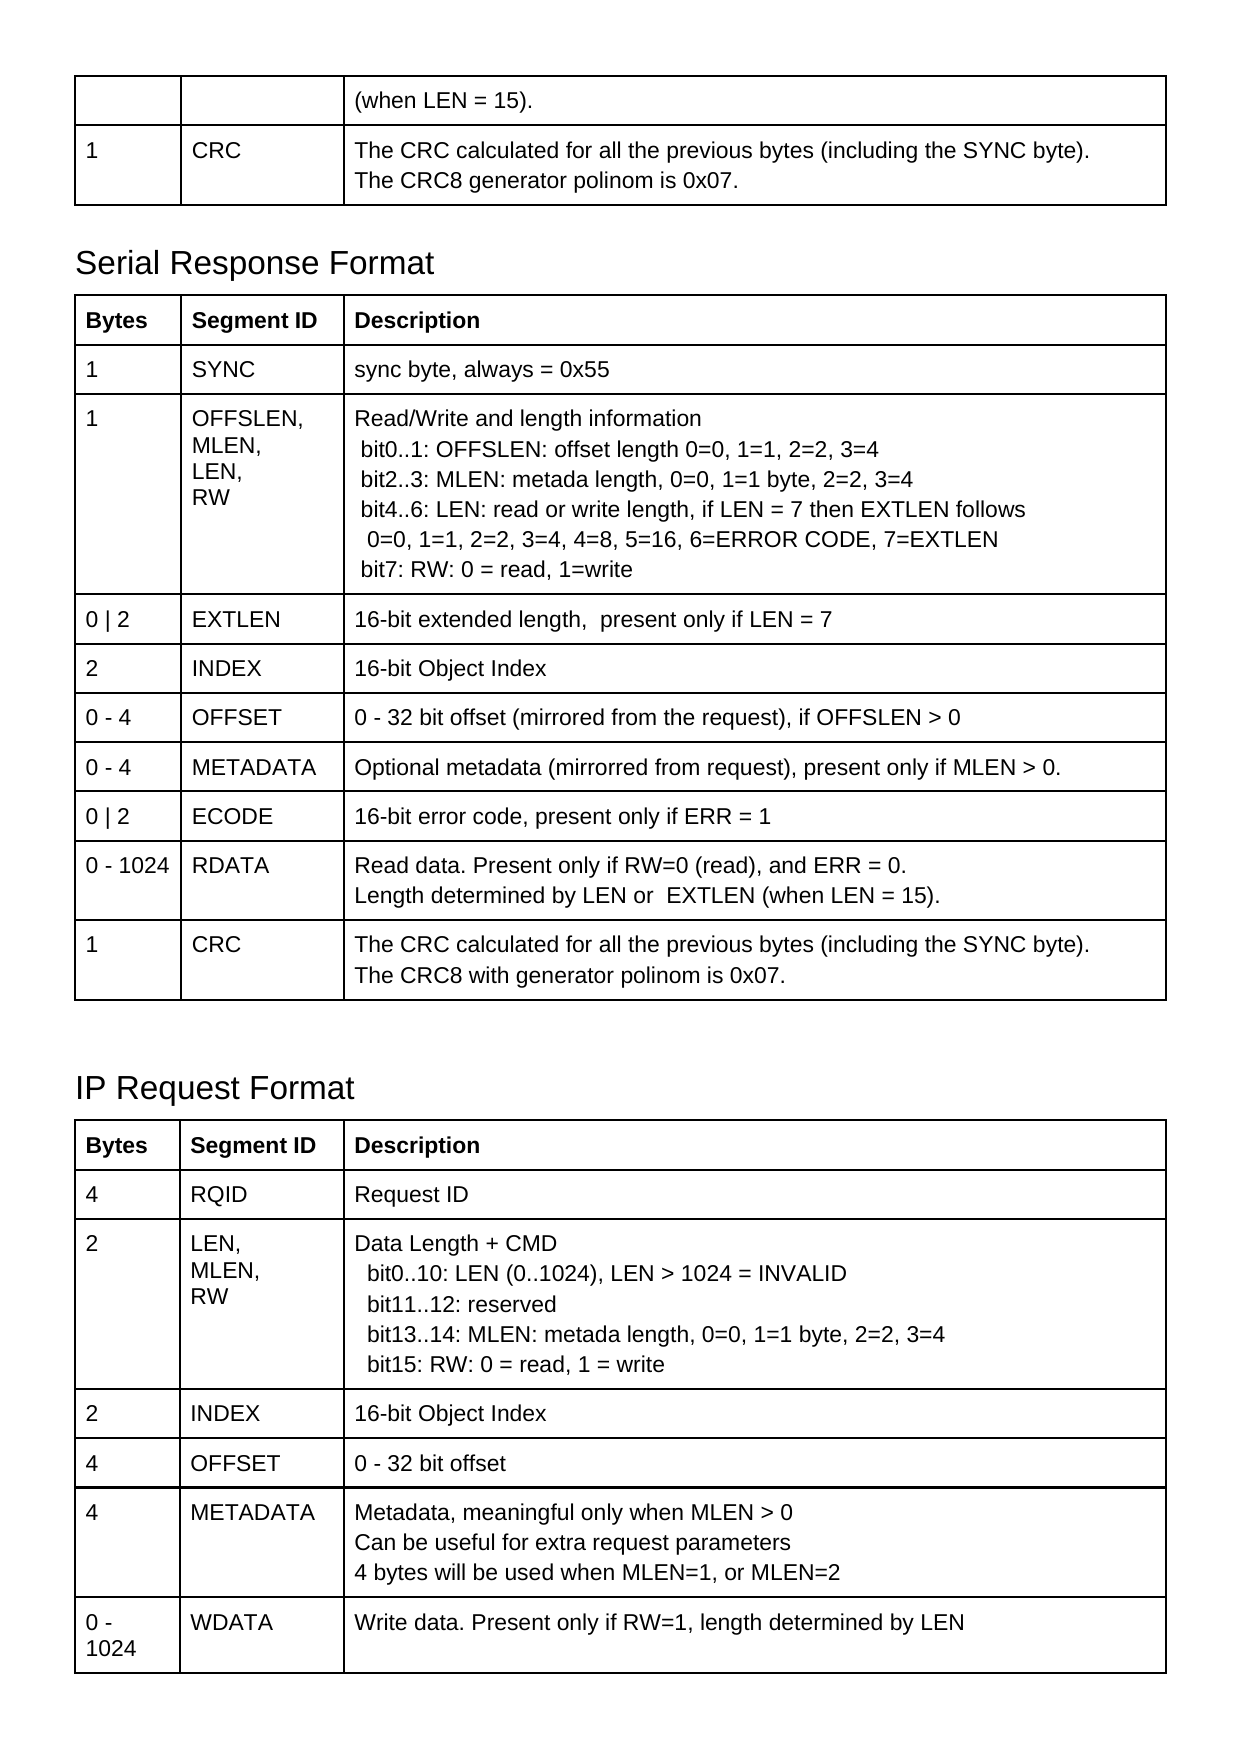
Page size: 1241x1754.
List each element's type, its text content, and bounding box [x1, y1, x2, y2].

table_cell 0 - 4 [76, 743, 180, 790]
table_cell 4 [76, 1171, 179, 1218]
table_cell EXTLEN [182, 595, 343, 642]
table_cell 1 [76, 346, 180, 393]
table_cell WDATA [181, 1598, 343, 1672]
table_cell [182, 77, 343, 124]
table_cell CRC [182, 921, 343, 998]
table_header Segment ID [182, 296, 343, 343]
table_cell 0 - 1024 [76, 1598, 179, 1672]
table_cell sync byte, always = 0x55 [345, 346, 1165, 393]
subtitle Serial Response Format [75, 243, 1165, 282]
table_cell 16-bit Object Index [345, 645, 1165, 692]
table_cell INDEX [182, 645, 343, 692]
table_cell 16-bit extended length, present only if LEN = 7 [345, 595, 1165, 642]
table_cell OFFSLEN, MLEN, LEN, RW [182, 395, 343, 593]
table_cell 16-bit Object Index [345, 1390, 1165, 1437]
table_cell 2 [76, 1390, 179, 1437]
table_cell Optional metadata (mirrorred from request), present only if MLEN > 0. [345, 743, 1165, 790]
table_header Bytes [76, 1121, 179, 1168]
table_cell The CRC calculated for all the previous bytes (including the SYNC byte). The CRC8 generator polinom is 0x07. [345, 126, 1165, 204]
table_cell 0 - 32 bit offset [345, 1439, 1165, 1486]
table_cell ECODE [182, 792, 343, 839]
table_header Bytes [76, 296, 180, 343]
subtitle IP Request Format [75, 1068, 1165, 1107]
table_cell 4 [76, 1489, 179, 1596]
table_cell Data Length + CMD bit0..10: LEN (0..1024), LEN > 1024 = INVALID bit11..12: reserved bit13..14: MLEN: metada length, 0=0, 1=1 byte, 2=2, 3=4 bit15: RW: 0 = read, 1 = write [345, 1220, 1165, 1388]
table_cell 1 [76, 921, 180, 998]
table_cell OFFSET [182, 694, 343, 741]
table_cell LEN, MLEN, RW [181, 1220, 343, 1388]
table_cell 0 | 2 [76, 595, 180, 642]
table_cell INDEX [181, 1390, 343, 1437]
table_cell 2 [76, 1220, 179, 1388]
table_cell Read data. Present only if RW=0 (read), and ERR = 0. Length determined by LEN or EXTLEN (when LEN = 15). [345, 842, 1165, 919]
table_cell OFFSET [181, 1439, 343, 1486]
table_cell 0 - 4 [76, 694, 180, 741]
table_cell The CRC calculated for all the previous bytes (including the SYNC byte). The CRC8 with generator polinom is 0x07. [345, 921, 1165, 998]
table_header Description [345, 1121, 1165, 1168]
table_cell 0 - 1024 [76, 842, 180, 919]
table_cell Read/Write and length information bit0..1: OFFSLEN: offset length 0=0, 1=1, 2=2, 3=4 bit2..3: MLEN: metada length, 0=0, 1=1 byte, 2=2, 3=4 bit4..6: LEN: read or write length, if LEN = 7 then EXTLEN follows 0=0, 1=1, 2=2, 3=4, 4=8, 5=16, 6=ERROR CODE, 7=EXTLEN bit7: RW: 0 = read, 1=write [345, 395, 1165, 593]
table_cell METADATA [182, 743, 343, 790]
table_cell Write data. Present only if RW=1, length determined by LEN [345, 1598, 1165, 1672]
table_cell Metadata, meaningful only when MLEN > 0 Can be useful for extra request parameters 4 bytes will be used when MLEN=1, or MLEN=2 [345, 1489, 1165, 1596]
table_cell 2 [76, 645, 180, 692]
table_cell 1 [76, 395, 180, 593]
table_cell Request ID [345, 1171, 1165, 1218]
table_cell CRC [182, 126, 343, 204]
table_cell 1 [76, 126, 180, 204]
table_cell SYNC [182, 346, 343, 393]
table_cell 16-bit error code, present only if ERR = 1 [345, 792, 1165, 839]
table_header Segment ID [181, 1121, 343, 1168]
table_cell RDATA [182, 842, 343, 919]
table_cell (when LEN = 15). [345, 77, 1165, 124]
table_cell 4 [76, 1439, 179, 1486]
table_cell RQID [181, 1171, 343, 1218]
table_cell 0 - 32 bit offset (mirrored from the request), if OFFSLEN > 0 [345, 694, 1165, 741]
table_header Description [345, 296, 1165, 343]
table_cell METADATA [181, 1489, 343, 1596]
table_cell 0 | 2 [76, 792, 180, 839]
table_cell [76, 77, 180, 124]
